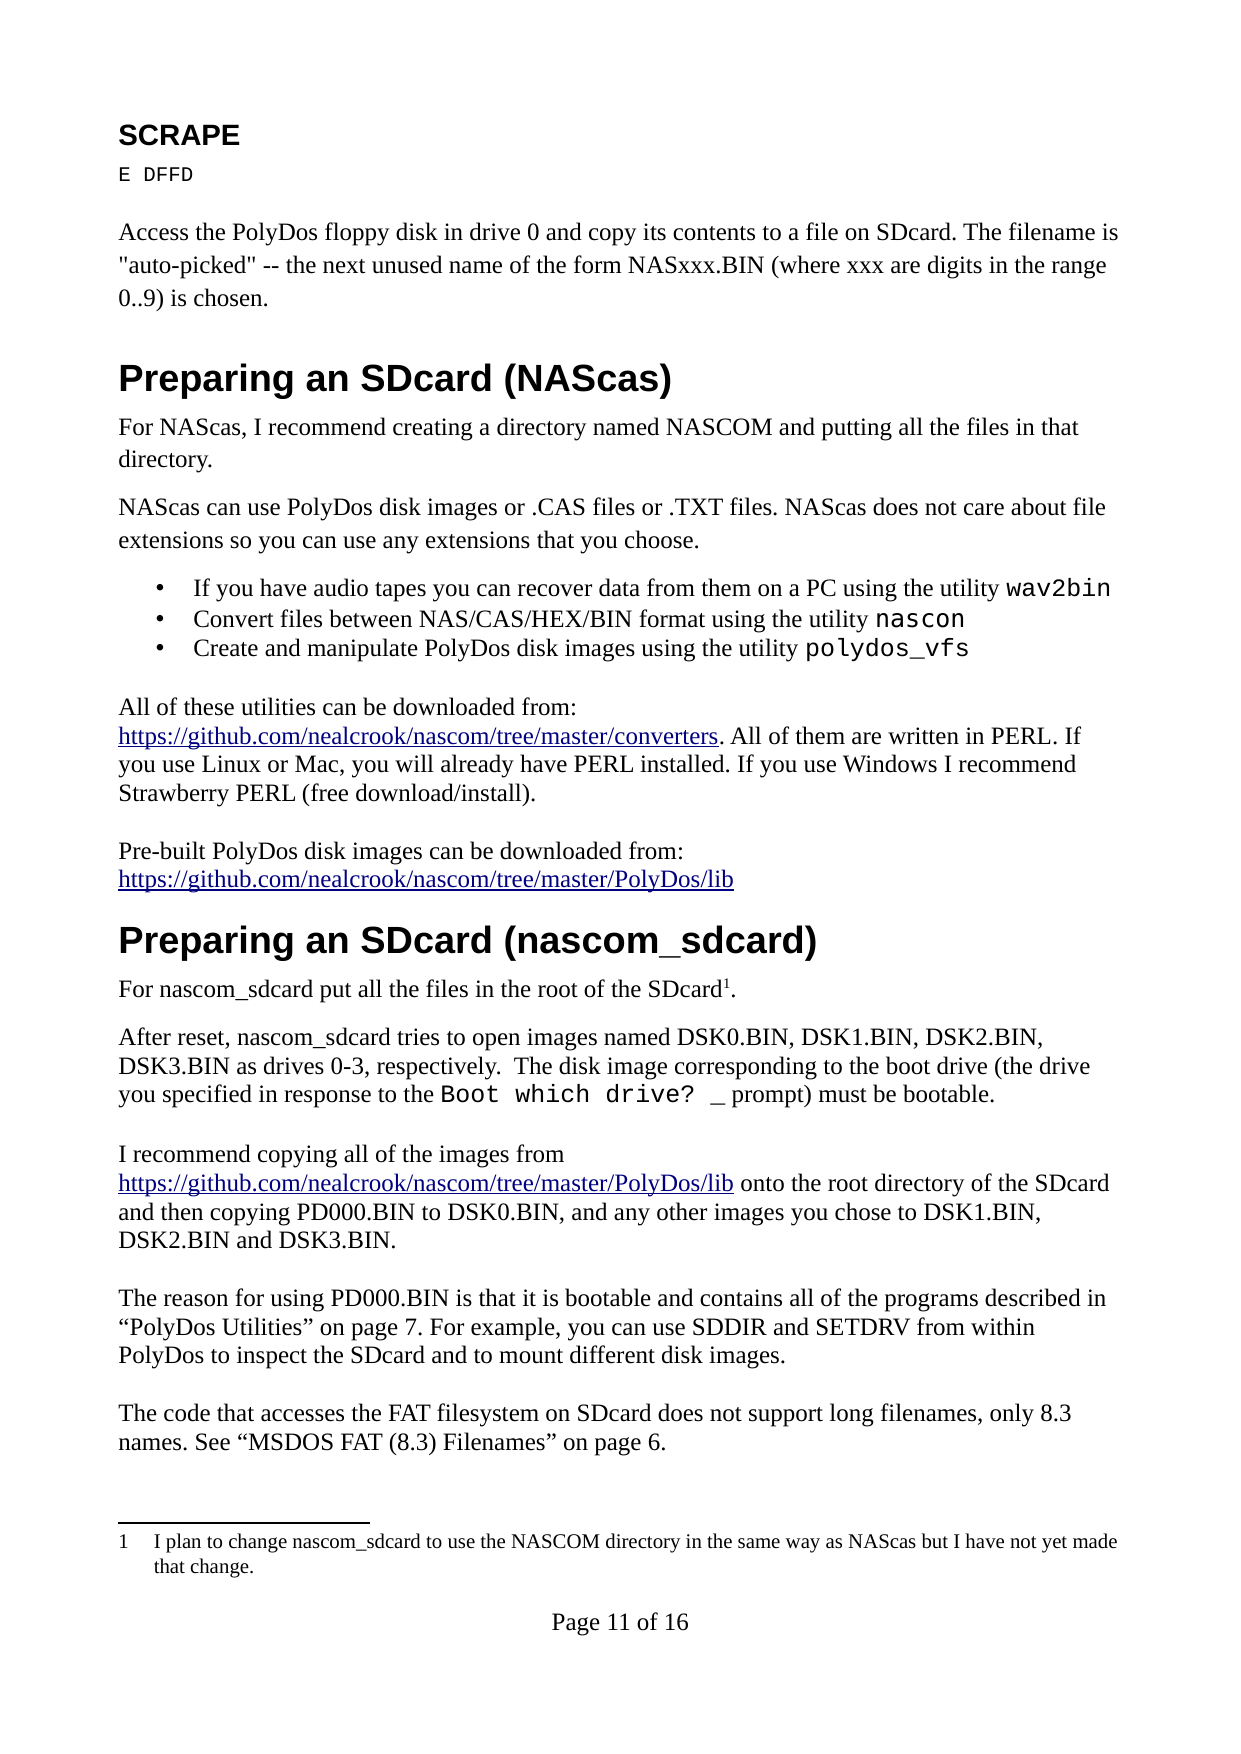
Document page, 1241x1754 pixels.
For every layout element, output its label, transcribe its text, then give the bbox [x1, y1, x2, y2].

text I plan to change nascom_sdcard to use the NASCOM directory in the same way as NAScas but I have not yet made that change. [118, 1529, 1122, 1578]
text The code that accesses the FAT filesystem on SDcard does not support long filenames, only 8.3 names. See “MSDOS FAT (8.3) Filenames” on page 6. [118, 1398, 1122, 1455]
text NAScas can use PolyDos disk images or .CAS files or .TXT files. NAScas does not care about file extensions so you can use any extensions that you choose. [118, 492, 1122, 554]
text All of these utilities can be downloaded from: https://github.com/nealcrook/nascom/tree/master/converters. All of them are written in PERL. If you use Linux or Mac, you will already have PERL installed. If you use Windows I recommend Strawberry PERL (free download/install). [118, 692, 1122, 807]
list Create and manipulate PolyDos disk images using the utility polydos_vfs [156, 633, 1122, 664]
list Convert files between NAS/CAS/HEX/BIN format using the utility nascon [156, 604, 1122, 633]
list If you have audio tapes you can recover data from them on a PC using the utility wav2bin [156, 573, 1122, 604]
text For nascom_sdcard put all the files in the root of the SDcard. [118, 974, 1122, 1003]
subtitle Preparing an SDcard (NAScas) [118, 355, 1122, 399]
text I recommend copying all of the images from https://github.com/nealcrook/nascom/tree/master/PolyDos/lib onto the root directory of the SDcard and then copying PD000.BIN to DSK0.BIN, and any other images you chose to DSK1.BIN, DSK2.BIN and DSK3.BIN. [118, 1139, 1122, 1254]
text Pre-built PolyDos disk images can be downloaded from: https://github.com/nealcrook/nascom/tree/master/PolyDos/lib [118, 836, 1122, 893]
text E DFFD [118, 164, 1122, 188]
text Access the PolyDos floppy disk in drive 0 and copy its contents to a file on SDcard. The filename is "auto-picked" -- the next unused name of the form NASxxx.BIN (where xxx are digits in the range 0..9) is chosen. [118, 217, 1122, 312]
subtitle Preparing an SDcard (nascom_sdcard) [118, 918, 1122, 962]
text For NAScas, I recommend creating a directory named NASCOM and putting all the files in that directory. [118, 412, 1122, 473]
subtitle SCRAPE [118, 118, 1122, 152]
text The reason for using PD000.BIN is that it is bootable and contains all of the programs described in “PolyDos Utilities” on page 7. For example, you can use SDDIR and SETDRV from within PolyDos to inspect the SDcard and to mount different disk images. [118, 1283, 1122, 1369]
text After reset, nascom_sdcard tries to open images named DSK0.BIN, DSK1.BIN, DSK2.BIN, DSK3.BIN as drives 0-3, respectively. The disk image corresponding to the boot drive (the drive you specified in response to the Boot which drive? _ prompt) must be bootable. [118, 1022, 1122, 1110]
